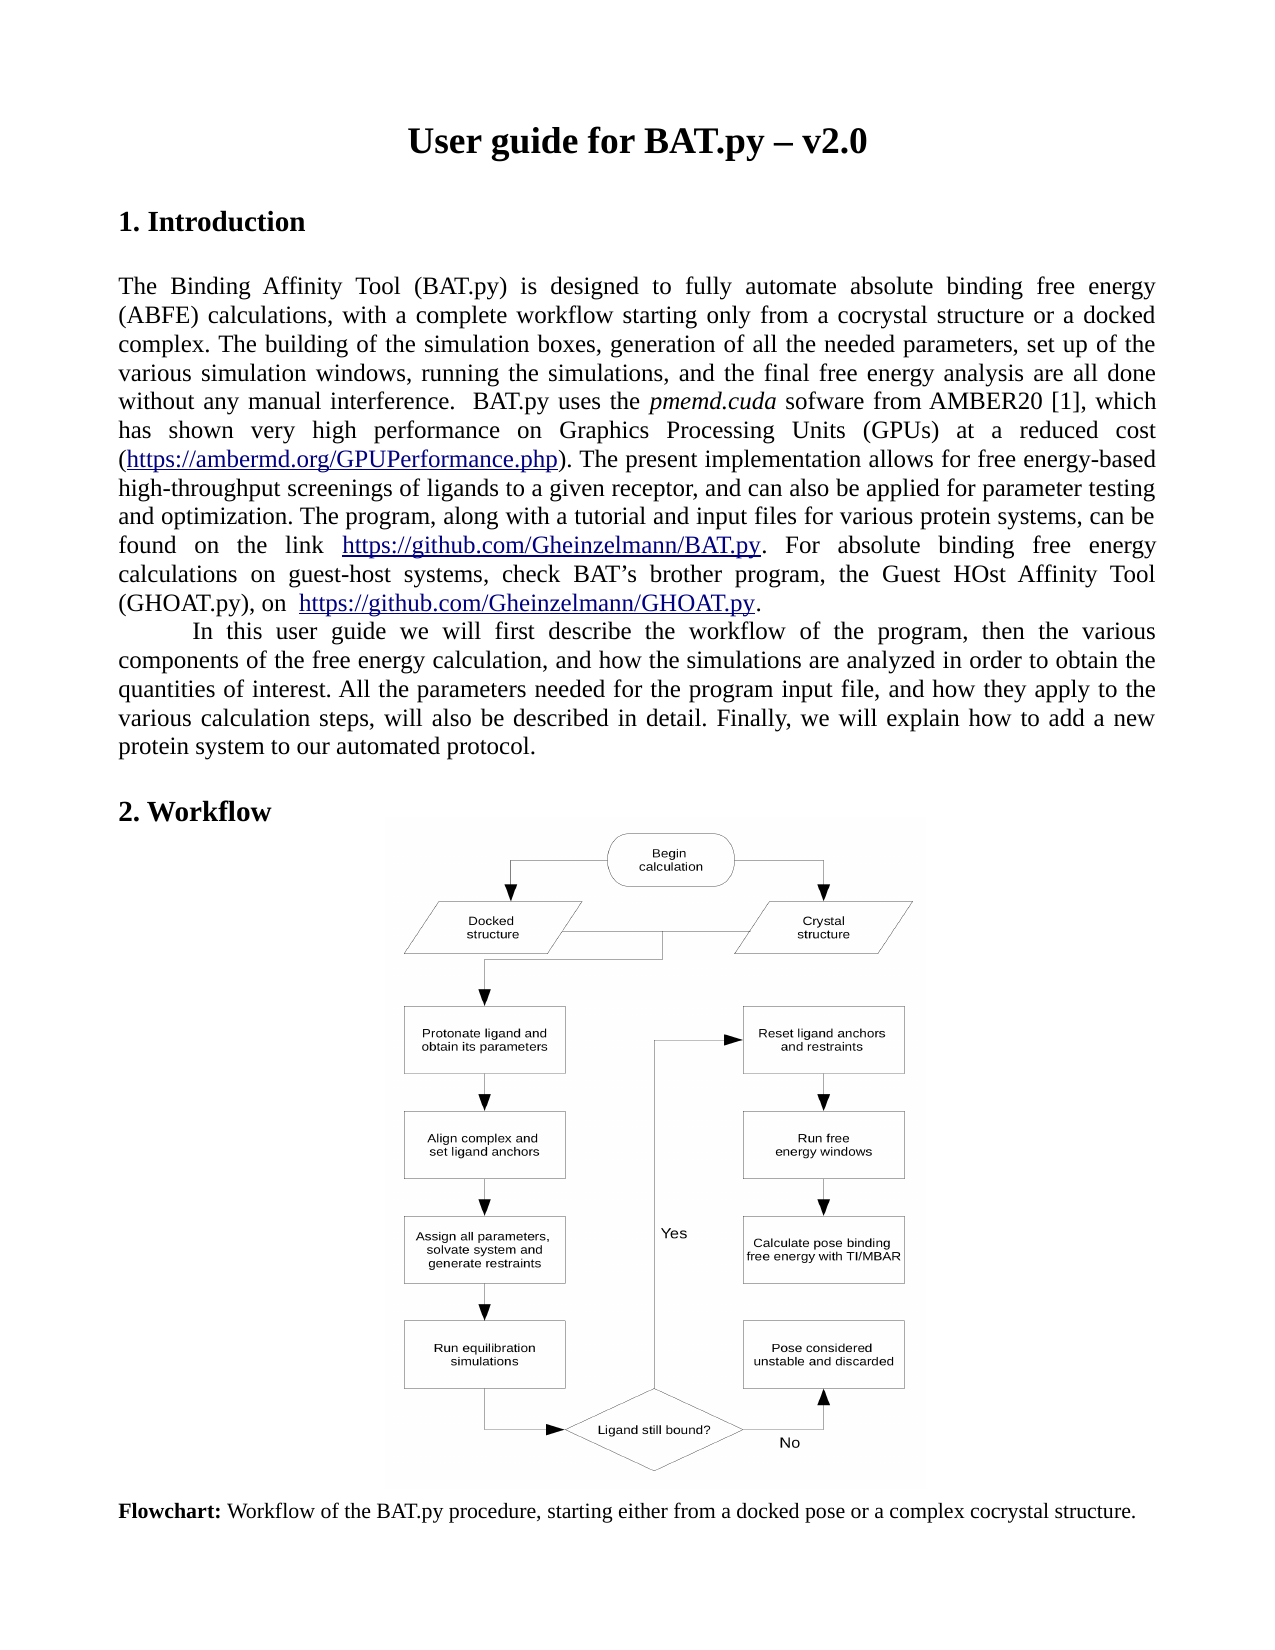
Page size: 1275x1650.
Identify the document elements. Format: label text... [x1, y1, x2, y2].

text Flowchart: Workflow of the BAT.py procedure, starting either from a docked pose or a complex cocrystal structure. [118, 1498, 1157, 1523]
text User guide for BAT.py – v2.0 [118, 118, 1157, 161]
text The Binding Affinity Tool (BAT.py) is designed to fully automate absolute binding free energy (ABFE) calculations, with a complete workflow starting only from a cocrystal structure or a docked complex. The building of the simulation boxes, generation of all the needed parameters, set up of the various simulation windows, running the simulations, and the final free energy analysis are all done without any manual interference. BAT.py uses the pmemd.cuda sofware from AMBER20 [1], which has shown very high performance on Graphics Processing Units (GPUs) at a reduced cost (https://ambermd.org/GPUPerformance.php). The present implementation allows for free energy-based high-throughput screenings of ligands to a given receptor, and can also be applied for parameter testing and optimization. The program, along with a tutorial and input files for various protein systems, can be found on the link https://github.com/Gheinzelmann/BAT.py. For absolute binding free energy calculations on guest-host systems, check BAT’s brother program, the Guest HOst Affinity Tool (GHOAT.py), on https://github.com/Gheinzelmann/GHOAT.py. [118, 271, 1157, 616]
text 1. Introduction [118, 204, 1157, 238]
text In this user guide we will first describe the workflow of the program, then the various components of the free energy calculation, and how the simulations are analyzed in order to obtain the quantities of interest. All the parameters needed for the program input file, and how they apply to the various calculation steps, will also be described in detail. Finally, we will explain how to add a new protein system to our automated protocol. [118, 616, 1157, 760]
text 2. Workflow [118, 794, 1157, 827]
picture [384, 817, 927, 1489]
